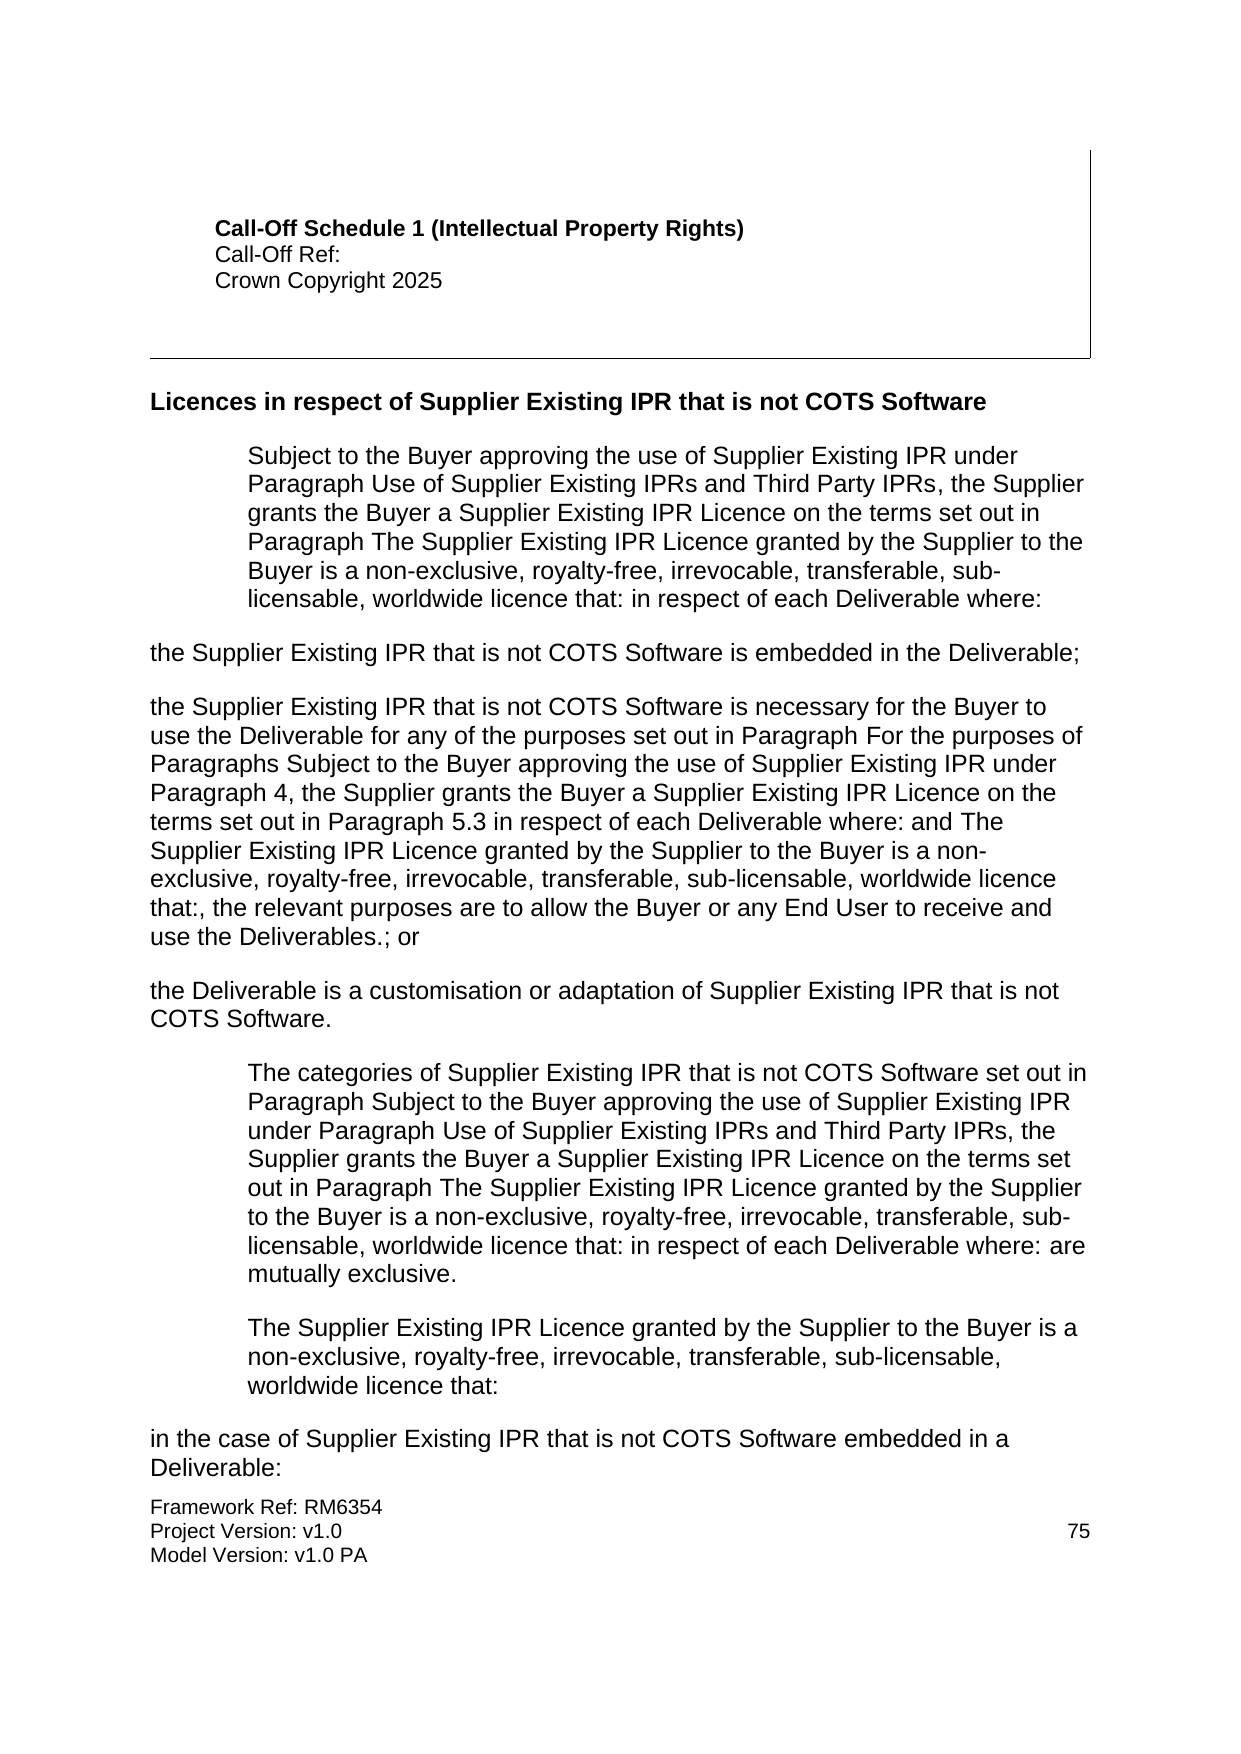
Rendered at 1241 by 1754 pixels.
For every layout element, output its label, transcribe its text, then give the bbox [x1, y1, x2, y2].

subtitle the Deliverable is a customisation or adaptation of Supplier Existing IPR that is not COTS Software. [150, 976, 1090, 1033]
subtitle the Supplier Existing IPR that is not COTS Software is embedded in the Deliverable; [150, 638, 1090, 667]
subtitle The categories of Supplier Existing IPR that is not COTS Software set out in Paragraph 5.1 are mutually exclusive. [247, 1058, 1090, 1288]
subtitle the Supplier Existing IPR that is not COTS Software is necessary for the Buyer to use the Deliverable for any of the purposes set out in Paragraph 5.4; or [150, 692, 1090, 951]
subtitle in the case of Supplier Existing IPR that is not COTS Software embedded in a Deliverable: [150, 1424, 1090, 1482]
subtitle Licences in respect of Supplier Existing IPR that is not COTS Software [150, 387, 1090, 416]
subtitle The Supplier Existing IPR Licence granted by the Supplier to the Buyer is a non-exclusive, royalty-free, irrevocable, transferable, sub-licensable, worldwide licence that: [247, 1313, 1090, 1399]
subtitle Subject to the Buyer approving the use of Supplier Existing IPR under Paragraph 4, the Supplier grants the Buyer a Supplier Existing IPR Licence on the terms set out in Paragraph 5.3 in respect of each Deliverable where: [247, 441, 1090, 613]
